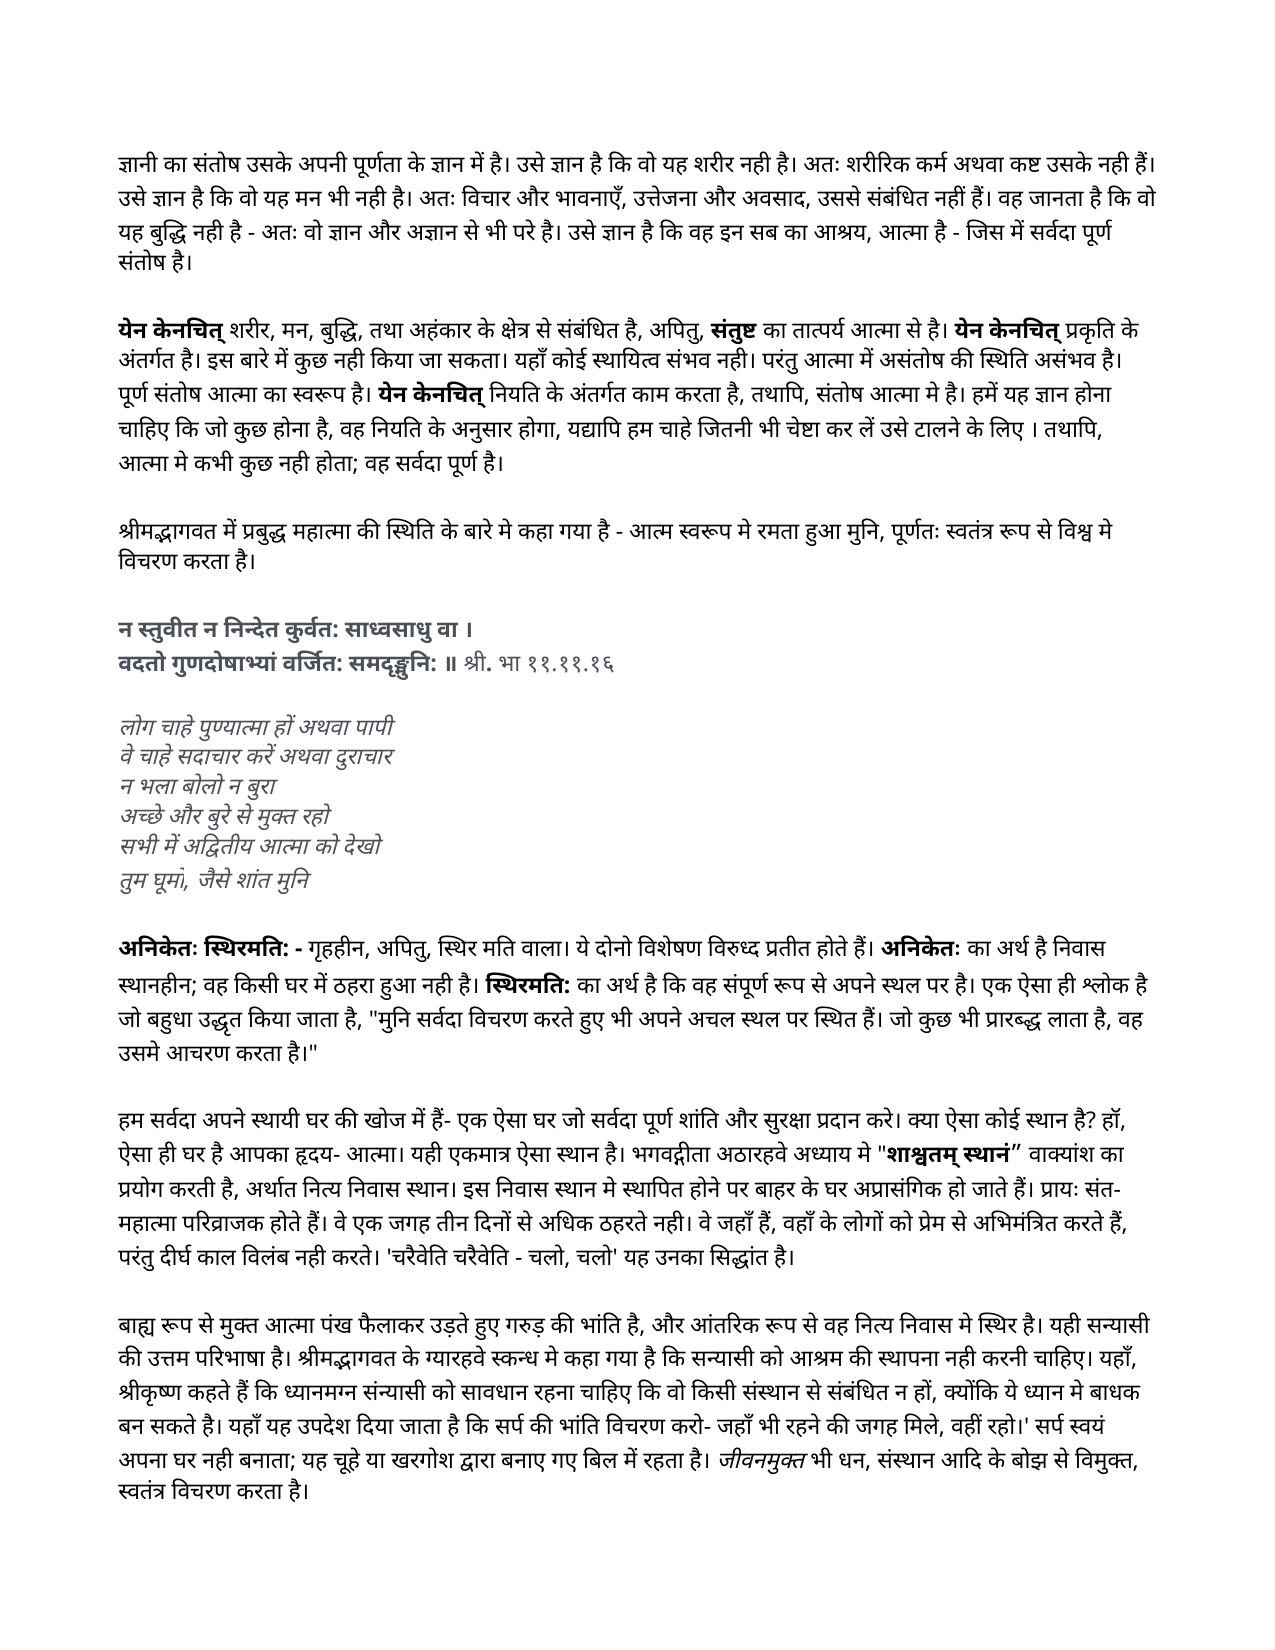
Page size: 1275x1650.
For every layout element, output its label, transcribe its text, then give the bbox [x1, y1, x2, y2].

text श्रीमद्भागवत में प्रबुद्ध महात्मा की स्थिति के बारे मे कहा गया है - आत्म स्वरूप मे रमता हुआ मुनि, पूर्णतः स्वतंत्र रूप से विश्व मे विचरण करता है। [118, 515, 1157, 578]
text न भला बोलो न बुरा [118, 774, 1157, 804]
text वे चाहे सदाचार करें अथवा दुराचार [118, 744, 1157, 774]
text येन केनचित् शरीर, मन, बुद्धि, तथा अहंकार के क्षेत्र से संबंधित है, अपितु, संतुष्ट का तात्पर्य आत्मा से है। येन केनचित् प्रकृति के अंतर्गत है। इस बारे में कुछ नही किया जा सकता। यहाँ कोई स्थायित्व संभव नही। परंतु आत्मा में असंतोष की स्थिति असंभव है। पूर्ण संतोष आत्मा का स्वरूप है। येन केनचित् नियति के अंतर्गत काम करता है, तथापि, संतोष आत्मा मे है। हमें यह ज्ञान होना चाहिए कि जो कुछ होना है, वह नियति के अनुसार होगा, यद्यापि हम चाहे जितनी भी चेष्टा कर लें उसे टालने के लिए । तथापि, आत्मा मे कभी कुछ नही होता; वह सर्वदा पूर्ण है। [118, 314, 1157, 481]
text तुम घूमो, जैसे शांत मुनि [118, 864, 1157, 898]
text वदतो गुणदोषाभ्यां वर्जित: समद‍ृङ्‍मुनि: ॥ श्री. भा ११.११.१६ [118, 646, 1157, 680]
text न स्तुवीत न निन्देत कुर्वत: साध्वसाधु वा । [118, 613, 1157, 646]
text ज्ञानी का संतोष उसके अपनी पूर्णता के ज्ञान में है। उसे ज्ञान है कि वो यह शरीर नही है। अतः शरीरिक कर्म अथवा कष्ट उसके नही हैं। उसे ज्ञान है कि वो यह मन भी नही है। अतः विचार और भावनाएँ, उत्तेजना और अवसाद, उससे संबंधित नहीं हैं। वह जानता है कि वो यह बुद्धि नही है - अतः वो ज्ञान और अज्ञान से भी परे है। उसे ज्ञान है कि वह इन सब का आश्रय, आत्मा है - जिस में सर्वदा पूर्ण संतोष है। [118, 152, 1157, 280]
text अनिकेतः स्थिरमति: - गृहहीन, अपितु, स्थिर मति वाला। ये दोनो विशेषण विरुध्द प्रतीत होते हैं। अनिकेतः का अर्थ है निवास स्थानहीन; वह किसी घर में ठहरा हुआ नही है। स्थिरमति: का अर्थ है कि वह संपूर्ण रूप से अपने स्थल पर है। एक ऐसा ही श्लोक है जो बहुधा उद्धृत किया जाता है, "मुनि सर्वदा विचरण करते हुए भी अपने अचल स्थल पर स्थित हैं। जो कुछ भी प्रारब्द्ध लाता है, वह उसमे आचरण करता है।" [118, 932, 1157, 1070]
text अच्छे और बुरे से मुक्त रहो [118, 804, 1157, 834]
text सभी में अद्वितीय आत्मा को देखो [118, 834, 1157, 864]
text हम सर्वदा अपने स्थायी घर की खोज में हैं- एक ऐसा घर जो सर्वदा पूर्ण शांति और सुरक्षा प्रदान करे। क्या ऐसा कोई स्थान है? हॉ, ऐसा ही घर है आपका हृदय- आत्मा। यही एकमात्र ऐसा स्थान है। भगवद्गीता अठारहवे अध्याय मे "शाश्वतम् स्थानं” वाक्यांश का प्रयोग करती है, अर्थात नित्य निवास स्थान। इस निवास स्थान मे स्थापित होने पर बाहर के घर अप्रासंगिक हो जाते हैं। प्रायः संत-महात्मा परिव्राजक होते हैं। वे एक जगह तीन दिनों से अधिक ठहरते नही। वे जहाँ हैं, वहाँ के लोगों को प्रेम से अभिमंत्रित करते हैं, परंतु दीर्घ काल विलंब नही करते। 'चरैवेति चरैवेति - चलो, चलो' यह उनका सिद्धांत है। [118, 1104, 1157, 1274]
text लोग चाहे पुण्यात्मा हों अथवा पापी [118, 714, 1157, 744]
text बाह्य रूप से मुक्त आत्मा पंख फैलाकर उड़ते हुए गरुड़ की भांति है, और आंतरिक रूप से वह नित्य निवास मे स्थिर है। यही सन्यासी की उत्तम परिभाषा है। श्रीमद्भागवत के ग्यारहवे स्कन्ध मे कहा गया है कि सन्यासी को आश्रम की स्थापना नही करनी चाहिए। यहाँ, श्रीकृष्ण कहते हैं कि ध्यानमग्न संन्यासी को सावधान रहना चाहिए कि वो किसी संस्थान से संबंधित न हों, क्योंकि ये ध्यान मे बाधक बन सकते है। यहाँ यह उपदेश दिया जाता है कि सर्प की भांति विचरण करो- जहाँ भी रहने की जगह मिले, वहीं रहो।' सर्प स्वयं अपना घर नही बनाता; यह चूहे या खरगोश द्वारा बनाए गए बिल में रहता है। जीवनमुक्त भी धन, संस्थान आदि के बोझ से विमुक्त, स्वतंत्र विचरण करता है। [118, 1308, 1157, 1508]
